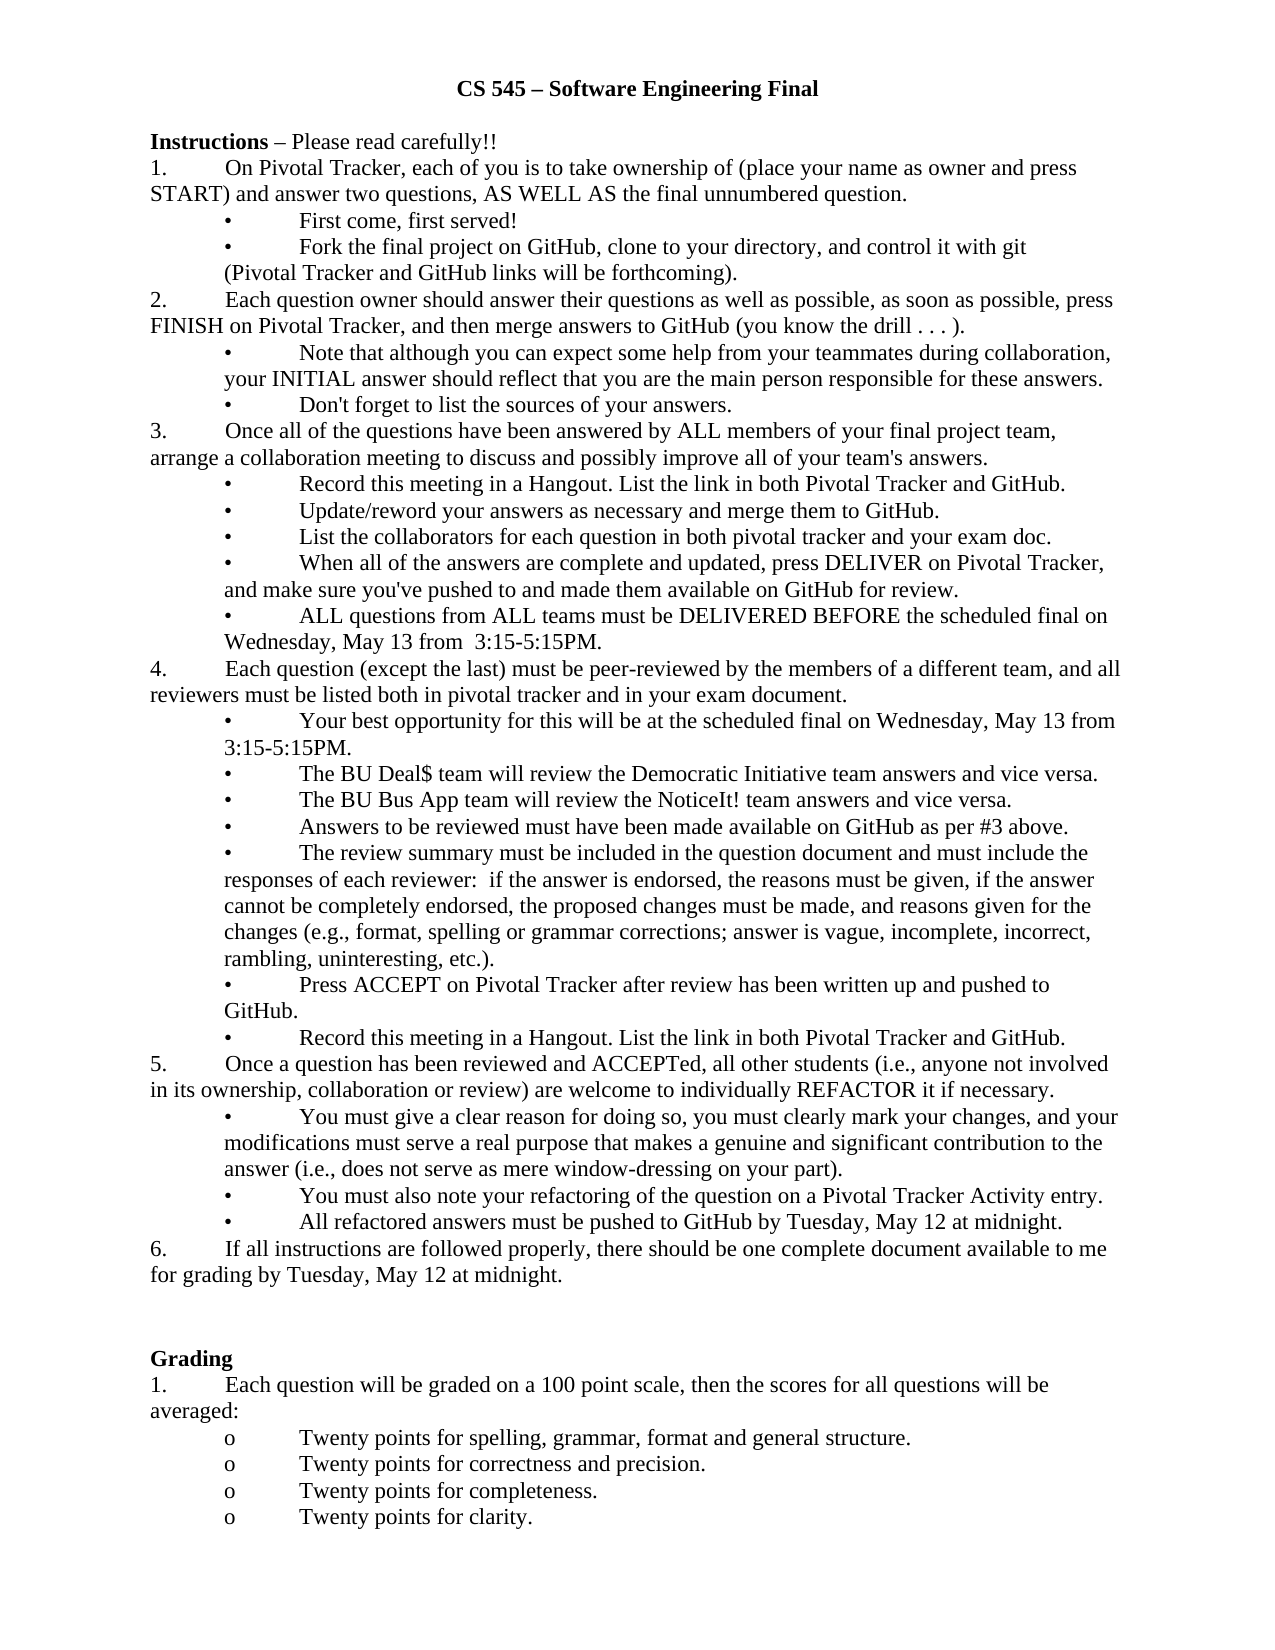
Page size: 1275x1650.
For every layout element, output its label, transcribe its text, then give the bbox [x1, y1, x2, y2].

text 6. If all instructions are followed properly, there should be one complete document available to me for grading by Tuesday, May 12 at midnight. [150, 1234, 1125, 1287]
text o Twenty points for clarity. [224, 1503, 1125, 1529]
text • You must also note your refactoring of the question on a Pivotal Tracker Activity entry. [224, 1182, 1125, 1208]
text 1. Each question will be graded on a 100 point scale, then the scores for all questions will be averaged: [150, 1371, 1125, 1424]
text • Record this meeting in a Hangout. List the link in both Pivotal Tracker and GitHub. [224, 1024, 1125, 1050]
text 3. Once all of the questions have been answered by ALL members of your final project team, arrange a collaboration meeting to discuss and possibly improve all of your team's answers. [150, 418, 1125, 470]
text o Twenty points for spelling, grammar, format and general structure. [224, 1424, 1125, 1450]
text • Don't forget to list the sources of your answers. [224, 391, 1125, 418]
text o Twenty points for correctness and precision. [224, 1450, 1125, 1477]
text • Note that although you can expect some help from your teammates during collaboration, your INITIAL answer should reflect that you are the main person responsible for these answers. [224, 338, 1125, 391]
text • Your best opportunity for this will be at the scheduled final on Wednesday, May 13 from 3:15-5:15PM. [224, 707, 1125, 760]
text • Press ACCEPT on Pivotal Tracker after review has been written up and pushed to GitHub. [224, 971, 1125, 1024]
text CS 545 – Software Engineering Final [150, 75, 1125, 101]
text (Pivotal Tracker and GitHub links will be forthcoming). [224, 259, 1125, 286]
text o Twenty points for completeness. [224, 1477, 1125, 1503]
text 2. Each question owner should answer their questions as well as possible, as soon as possible, press FINISH on Pivotal Tracker, and then merge answers to GitHub (you know the drill . . . ). [150, 286, 1125, 338]
text • When all of the answers are complete and updated, press DELIVER on Pivotal Tracker, and make sure you've pushed to and made them available on GitHub for review. [224, 549, 1125, 602]
text 1. On Pivotal Tracker, each of you is to take ownership of (place your name as owner and press START) and answer two questions, AS WELL AS the final unnumbered question. [150, 154, 1125, 207]
text • Answers to be reviewed must have been made available on GitHub as per #3 above. [224, 813, 1125, 839]
text • The review summary must be included in the question document and must include the responses of each reviewer: if the answer is endorsed, the reasons must be given, if the answer cannot be completely endorsed, the proposed changes must be made, and reasons given for the changes (e.g., format, spelling or grammar corrections; answer is vague, incomplete, incorrect, rambling, uninteresting, etc.). [224, 839, 1125, 971]
text 4. Each question (except the last) must be peer-reviewed by the members of a different team, and all reviewers must be listed both in pivotal tracker and in your exam document. [150, 655, 1125, 707]
text • List the collaborators for each question in both pivotal tracker and your exam doc. [224, 523, 1125, 549]
text 5. Once a question has been reviewed and ACCEPTed, all other students (i.e., anyone not involved in its ownership, collaboration or review) are welcome to individually REFACTOR it if necessary. [150, 1050, 1125, 1103]
text • The BU Deal$ team will review the Democratic Initiative team answers and vice versa. [224, 760, 1125, 787]
text Grading [150, 1345, 1125, 1371]
text • Record this meeting in a Hangout. List the link in both Pivotal Tracker and GitHub. [224, 470, 1125, 497]
text • Fork the final project on GitHub, clone to your directory, and control it with git [224, 233, 1125, 259]
text • You must give a clear reason for doing so, you must clearly mark your changes, and your modifications must serve a real purpose that makes a genuine and significant contribution to the answer (i.e., does not serve as mere window-dressing on your part). [224, 1103, 1125, 1182]
text • All refactored answers must be pushed to GitHub by Tuesday, May 12 at midnight. [224, 1208, 1125, 1234]
text • First come, first served! [224, 207, 1125, 233]
text • ALL questions from ALL teams must be DELIVERED BEFORE the scheduled final on Wednesday, May 13 from 3:15-5:15PM. [224, 602, 1125, 655]
text • The BU Bus App team will review the NoticeIt! team answers and vice versa. [224, 787, 1125, 813]
text Instructions – Please read carefully!! [150, 128, 1125, 154]
text • Update/reword your answers as necessary and merge them to GitHub. [224, 497, 1125, 523]
